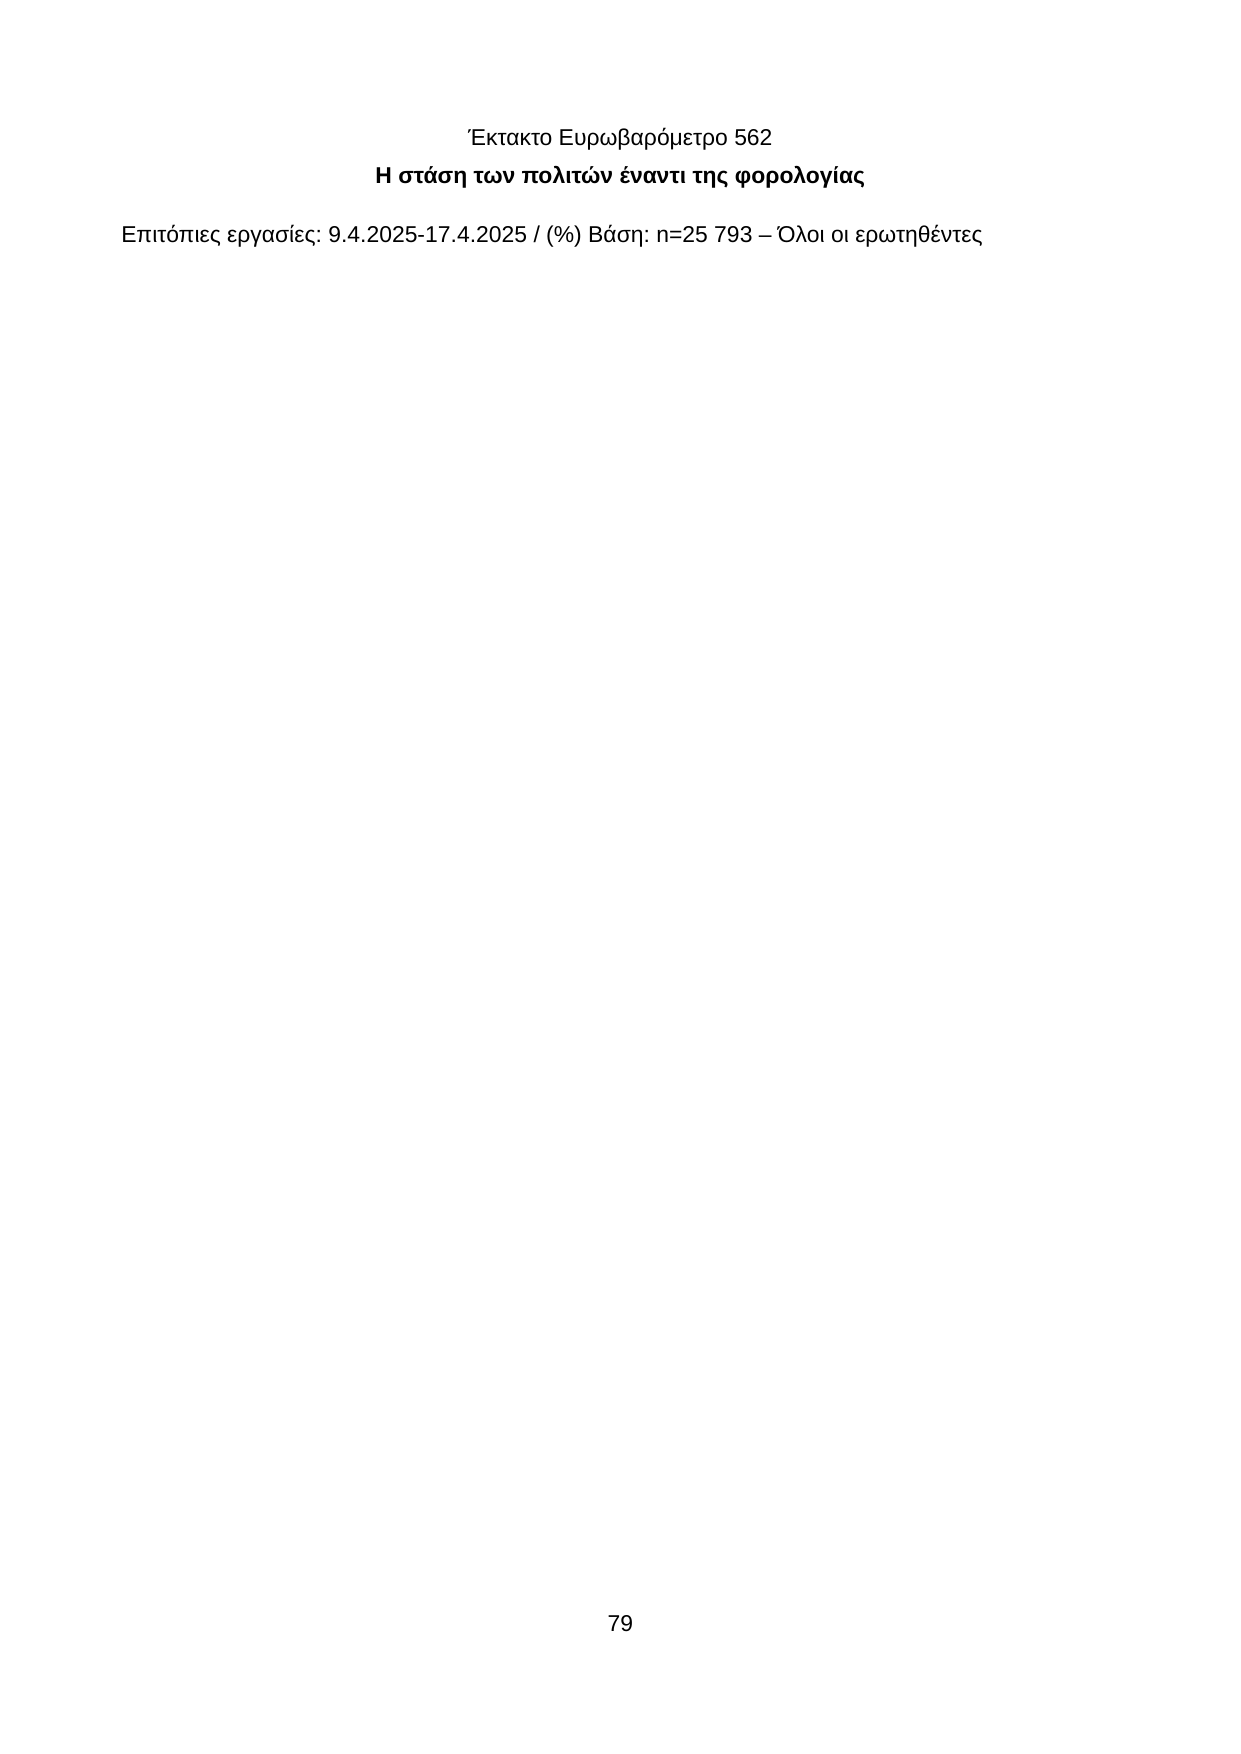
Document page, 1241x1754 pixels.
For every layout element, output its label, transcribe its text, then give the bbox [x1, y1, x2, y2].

table_cell Επιτόπιες εργασίες: 9.4.2025-17.4.2025 / (%) Βάση: n=25 793 – Όλοι οι ερωτηθέντες [118, 218, 1122, 250]
